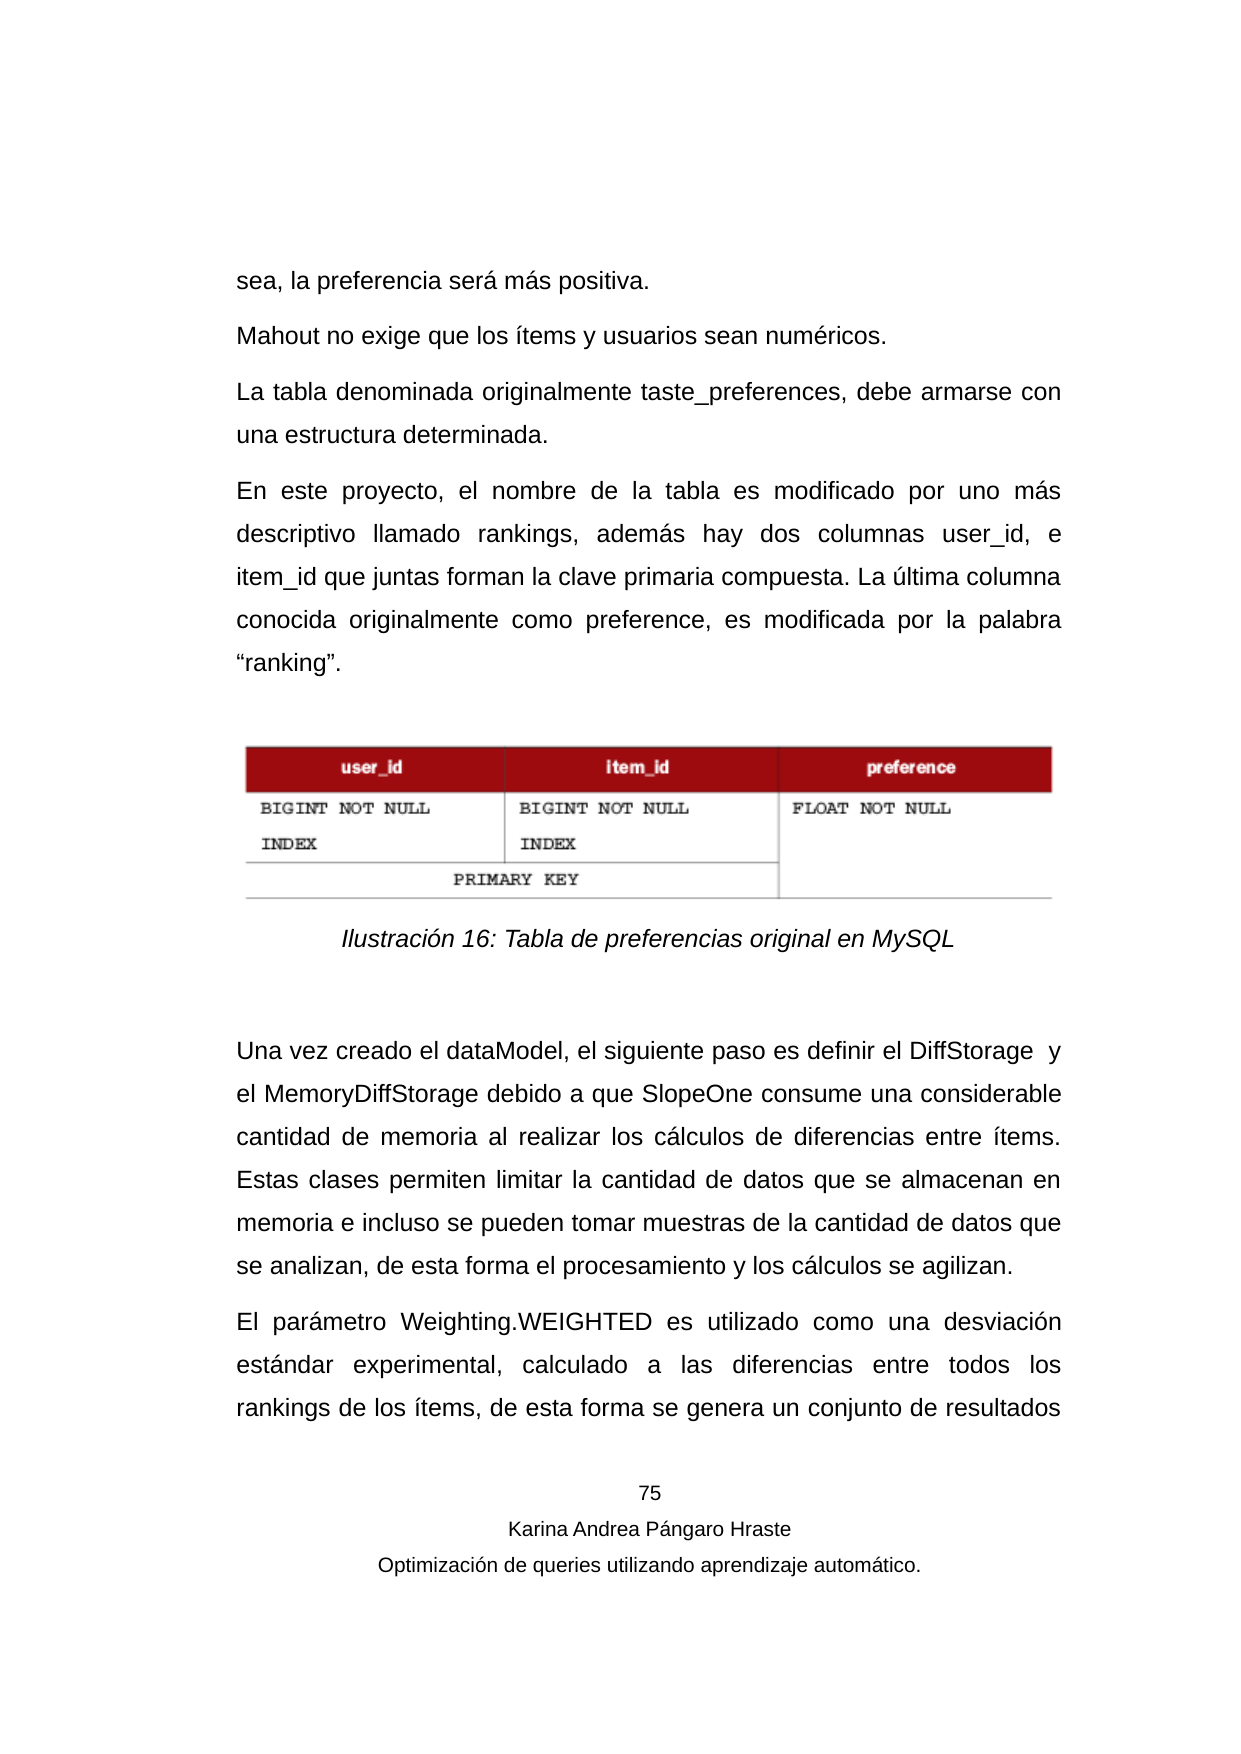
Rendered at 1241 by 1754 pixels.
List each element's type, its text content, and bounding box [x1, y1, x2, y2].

text Una vez creado el dataModel, el siguiente paso es definir el DiffStorage y el MemoryDiffStorage debido a que SlopeOne consume una considerable cantidad de memoria al realizar los cálculos de diferencias entre ítems. Estas clases permiten limitar la cantidad de datos que se almacenan en memoria e incluso se pueden tomar muestras de la cantidad de datos que se analizan, de esta forma el procesamiento y los cálculos se agilizan. [236, 1036, 1063, 1280]
text Ilustración 16: Tabla de preferencias original en MySQL [236, 910, 1063, 953]
text En este proyecto, el nombre de la tabla es modificado por uno más descriptivo llamado rankings, además hay dos columnas user_id, e item_id que juntas forman la clave primaria compuesta. La última columna conocida originalmente como preference, es modificada por la palabra “ranking”. [236, 476, 1063, 677]
text La tabla denominada originalmente taste_preferences, debe armarse con una estructura determinada. [236, 377, 1063, 449]
text El parámetro Weighting.WEIGHTED es utilizado como una desviación estándar experimental, calculado a las diferencias entre todos los rankings de los ítems, de esta forma se genera un conjunto de resultados [236, 1307, 1063, 1422]
picture [236, 735, 1063, 910]
text sea, la preferencia será más positiva. [236, 266, 1063, 294]
text Mahout no exige que los ítems y usuarios sean numéricos. [236, 321, 1063, 350]
